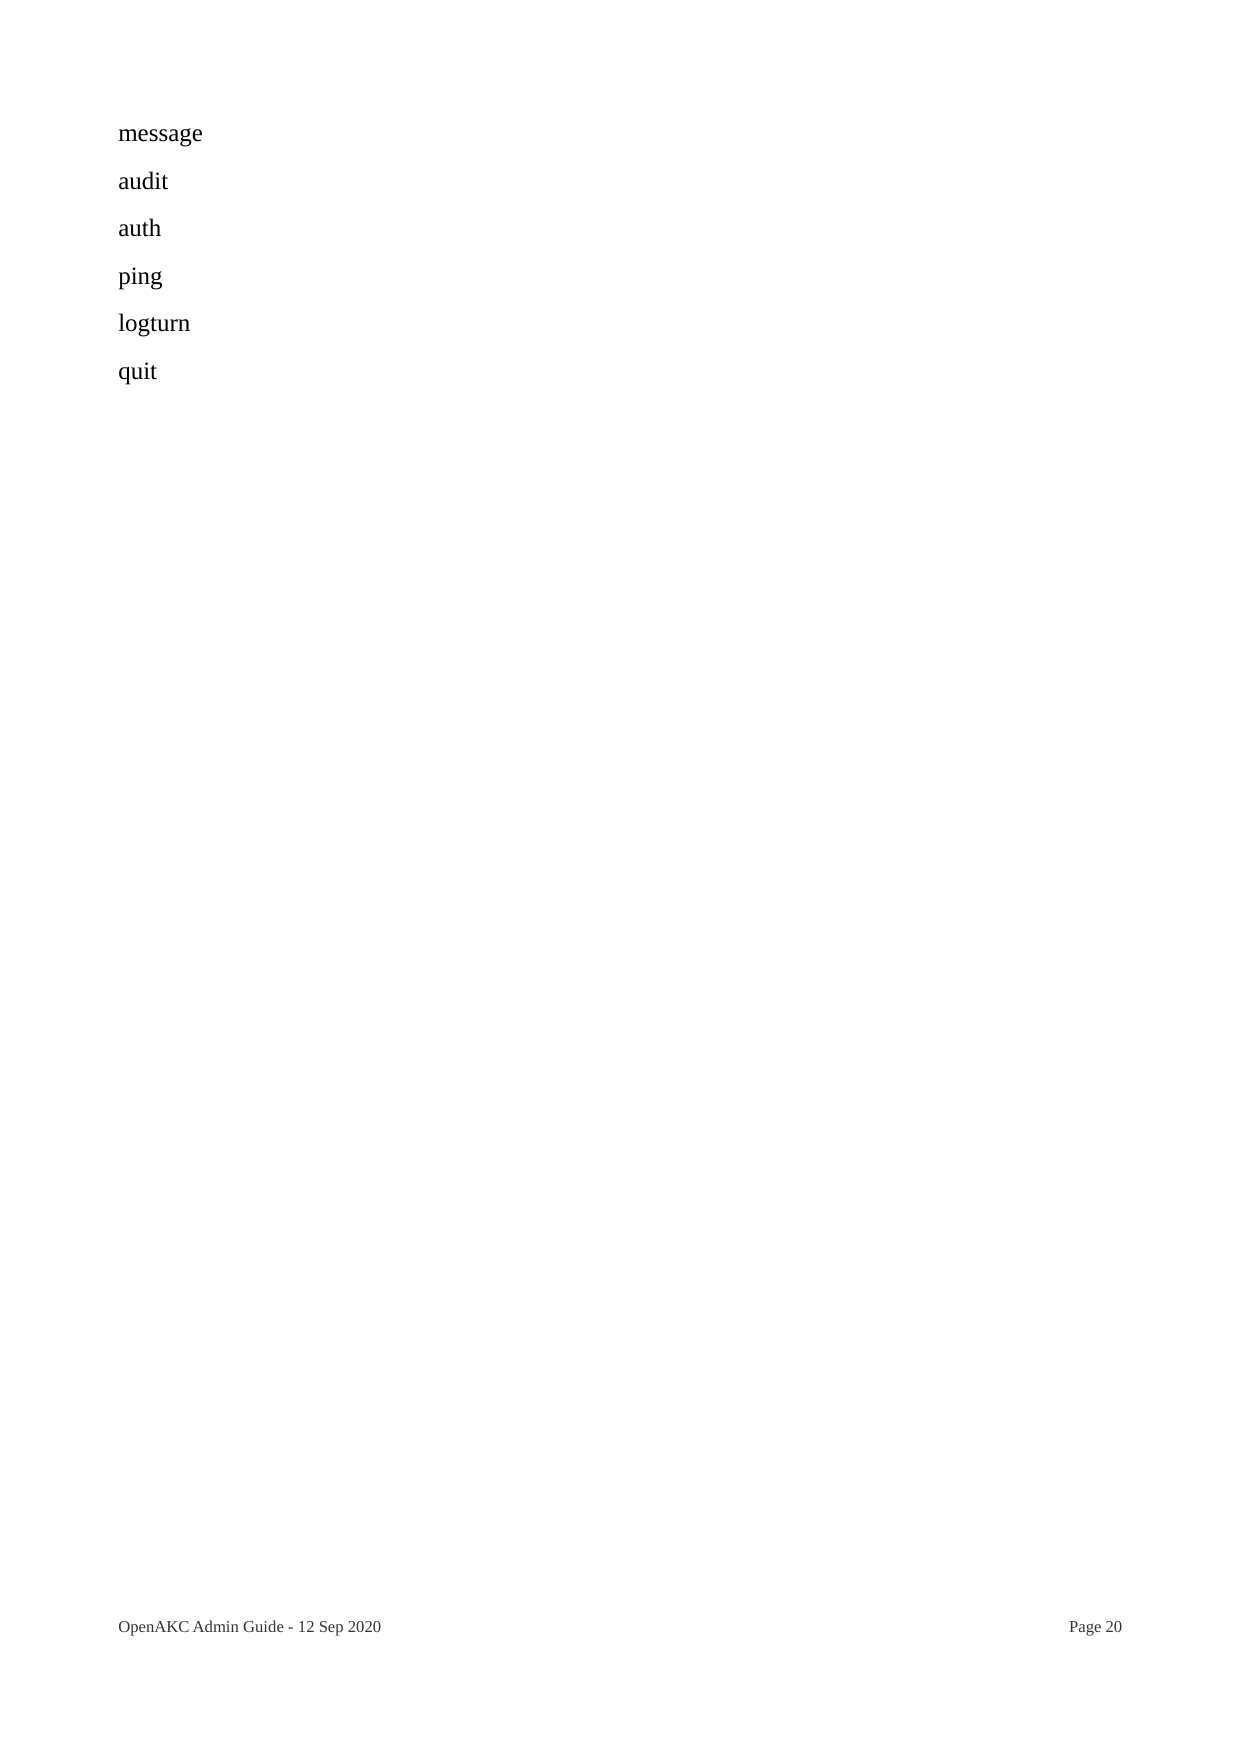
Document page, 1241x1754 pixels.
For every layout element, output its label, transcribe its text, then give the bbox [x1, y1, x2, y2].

text auth [118, 213, 1122, 242]
text message [118, 118, 1122, 147]
text ping [118, 261, 1122, 290]
text audit [118, 166, 1122, 194]
text quit [118, 356, 1122, 385]
text logturn [118, 308, 1122, 337]
